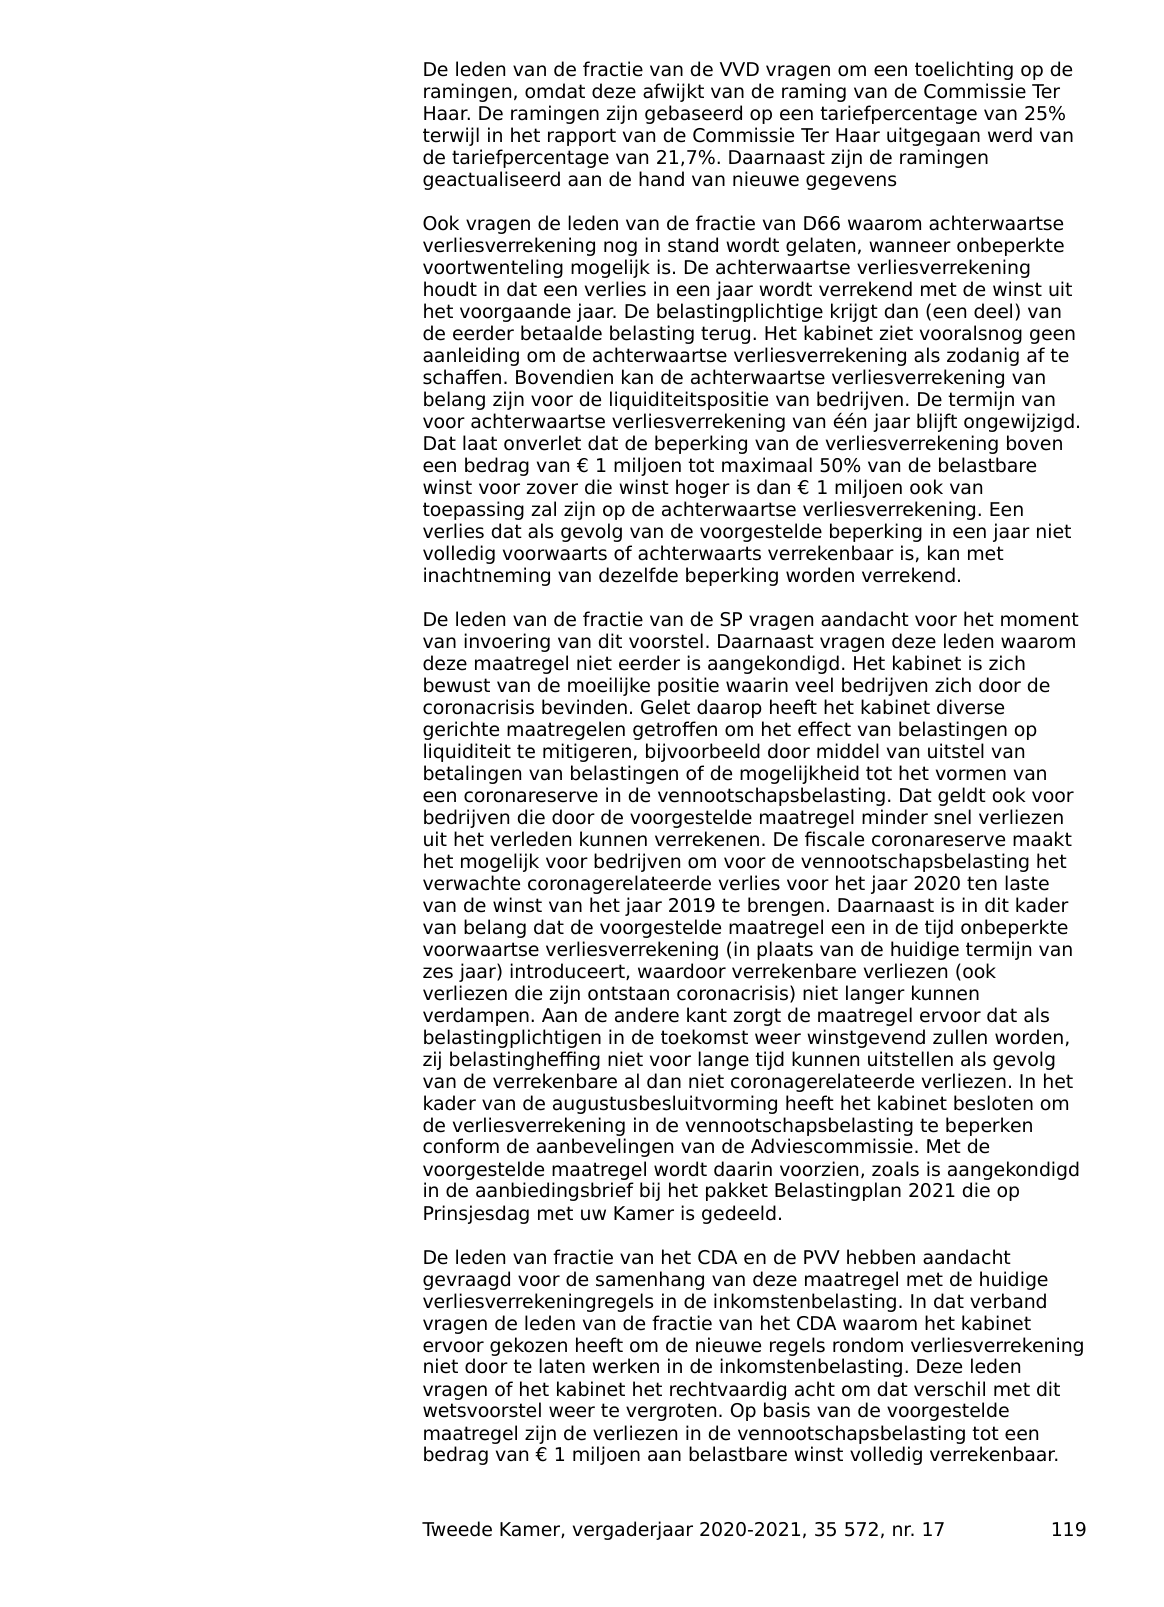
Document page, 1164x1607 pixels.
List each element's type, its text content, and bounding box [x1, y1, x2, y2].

text Ook vragen de leden van de fractie van D66 waarom achterwaartse verliesverrekening nog in stand wordt gelaten, wanneer onbeperkte voortwenteling mogelijk is. De achterwaartse verliesverrekening houdt in dat een verlies in een jaar wordt verrekend met de winst uit het voorgaande jaar. De belastingplichtige krijgt dan (een deel) van de eerder betaalde belasting terug. Het kabinet ziet vooralsnog geen aanleiding om de achterwaartse verliesverrekening als zodanig af te schaffen. Bovendien kan de achterwaartse verliesverrekening van belang zijn voor de liquiditeitspositie van bedrijven. De termijn van voor achterwaartse verliesverrekening van één jaar blijft ongewijzigd. Dat laat onverlet dat de beperking van de verliesverrekening boven een bedrag van € 1 miljoen tot maximaal 50% van de belastbare winst voor zover die winst hoger is dan € 1 miljoen ook van toepassing zal zijn op de achterwaartse verliesverrekening. Een verlies dat als gevolg van de voorgestelde beperking in een jaar niet volledig voorwaarts of achterwaarts verrekenbaar is, kan met inachtneming van dezelfde beperking worden verrekend. [422, 213, 1087, 587]
text De leden van de fractie van de VVD vragen om een toelichting op de ramingen, omdat deze afwijkt van de raming van de Commissie Ter Haar. De ramingen zijn gebaseerd op een tariefpercentage van 25% terwijl in het rapport van de Commissie Ter Haar uitgegaan werd van de tariefpercentage van 21,7%. Daarnaast zijn de ramingen geactualiseerd aan de hand van nieuwe gegevens [422, 59, 1087, 191]
text De leden van fractie van het CDA en de PVV hebben aandacht gevraagd voor de samenhang van deze maatregel met de huidige verliesverrekeningregels in de inkomstenbelasting. In dat verband vragen de leden van de fractie van het CDA waarom het kabinet ervoor gekozen heeft om de nieuwe regels rondom verliesverrekening niet door te laten werken in de inkomstenbelasting. Deze leden vragen of het kabinet het rechtvaardig acht om dat verschil met dit wetsvoorstel weer te vergroten. Op basis van de voorgestelde maatregel zijn de verliezen in de vennootschapsbelasting tot een bedrag van € 1 miljoen aan belastbare winst volledig verrekenbaar. [422, 1247, 1087, 1466]
text De leden van de fractie van de SP vragen aandacht voor het moment van invoering van dit voorstel. Daarnaast vragen deze leden waarom deze maatregel niet eerder is aangekondigd. Het kabinet is zich bewust van de moeilijke positie waarin veel bedrijven zich door de coronacrisis bevinden. Gelet daarop heeft het kabinet diverse gerichte maatregelen getroffen om het effect van belastingen op liquiditeit te mitigeren, bijvoorbeeld door middel van uitstel van betalingen van belastingen of de mogelijkheid tot het vormen van een coronareserve in de vennootschapsbelasting. Dat geldt ook voor bedrijven die door de voorgestelde maatregel minder snel verliezen uit het verleden kunnen verrekenen. De fiscale coronareserve maakt het mogelijk voor bedrijven om voor de vennootschapsbelasting het verwachte coronagerelateerde verlies voor het jaar 2020 ten laste van de winst van het jaar 2019 te brengen. Daarnaast is in dit kader van belang dat de voorgestelde maatregel een in de tijd onbeperkte voorwaartse verliesverrekening (in plaats van de huidige termijn van zes jaar) introduceert, waardoor verrekenbare verliezen (ook verliezen die zijn ontstaan coronacrisis) niet langer kunnen verdampen. Aan de andere kant zorgt de maatregel ervoor dat als belastingplichtigen in de toekomst weer winstgevend zullen worden, zij belastingheffing niet voor lange tijd kunnen uitstellen als gevolg van de verrekenbare al dan niet coronagerelateerde verliezen. In het kader van de augustusbesluitvorming heeft het kabinet besloten om de verliesverrekening in de vennootschapsbelasting te beperken conform de aanbevelingen van de Adviescommissie. Met de voorgestelde maatregel wordt daarin voorzien, zoals is aangekondigd in de aanbiedingsbrief bij het pakket Belastingplan 2021 die op Prinsjesdag met uw Kamer is gedeeld. [422, 609, 1087, 1224]
